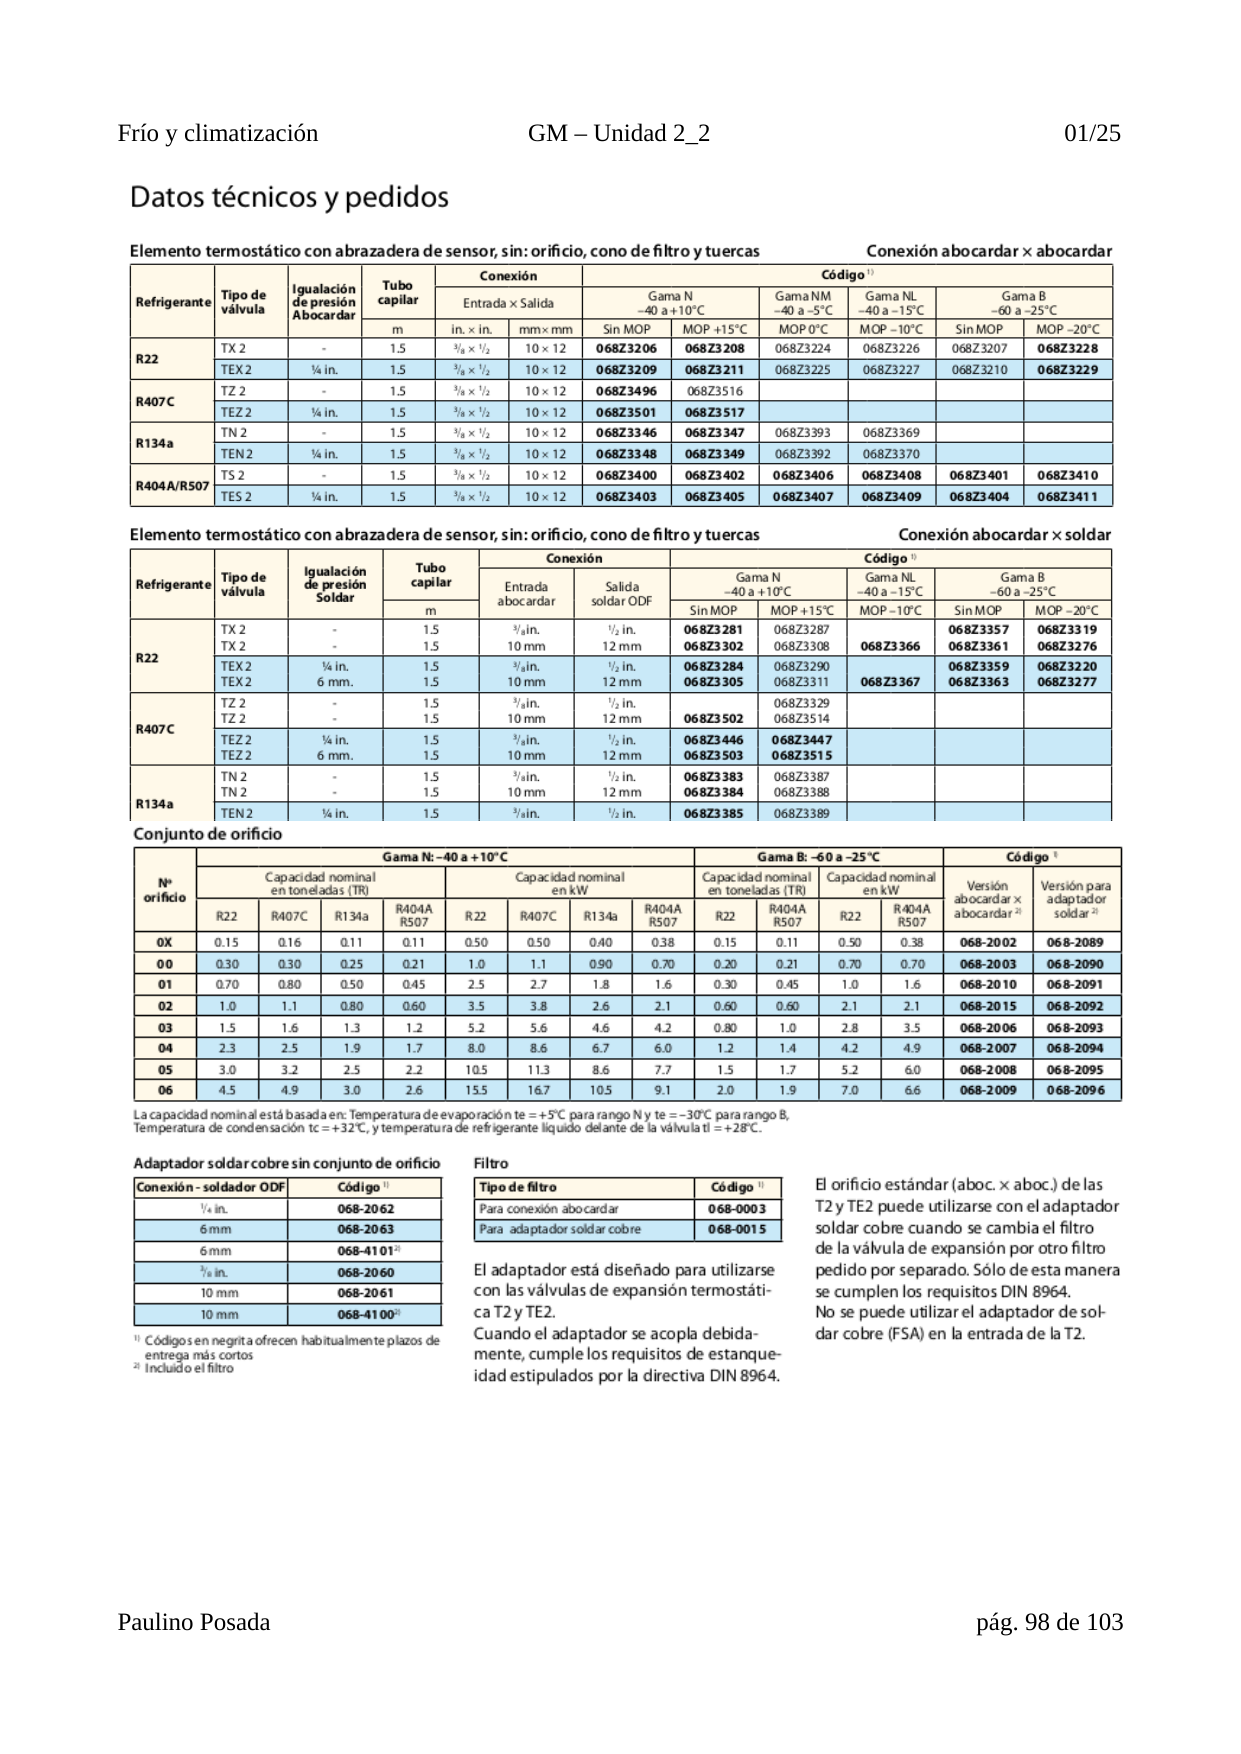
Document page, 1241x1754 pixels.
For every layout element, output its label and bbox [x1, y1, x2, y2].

picture [118, 176, 1134, 1393]
